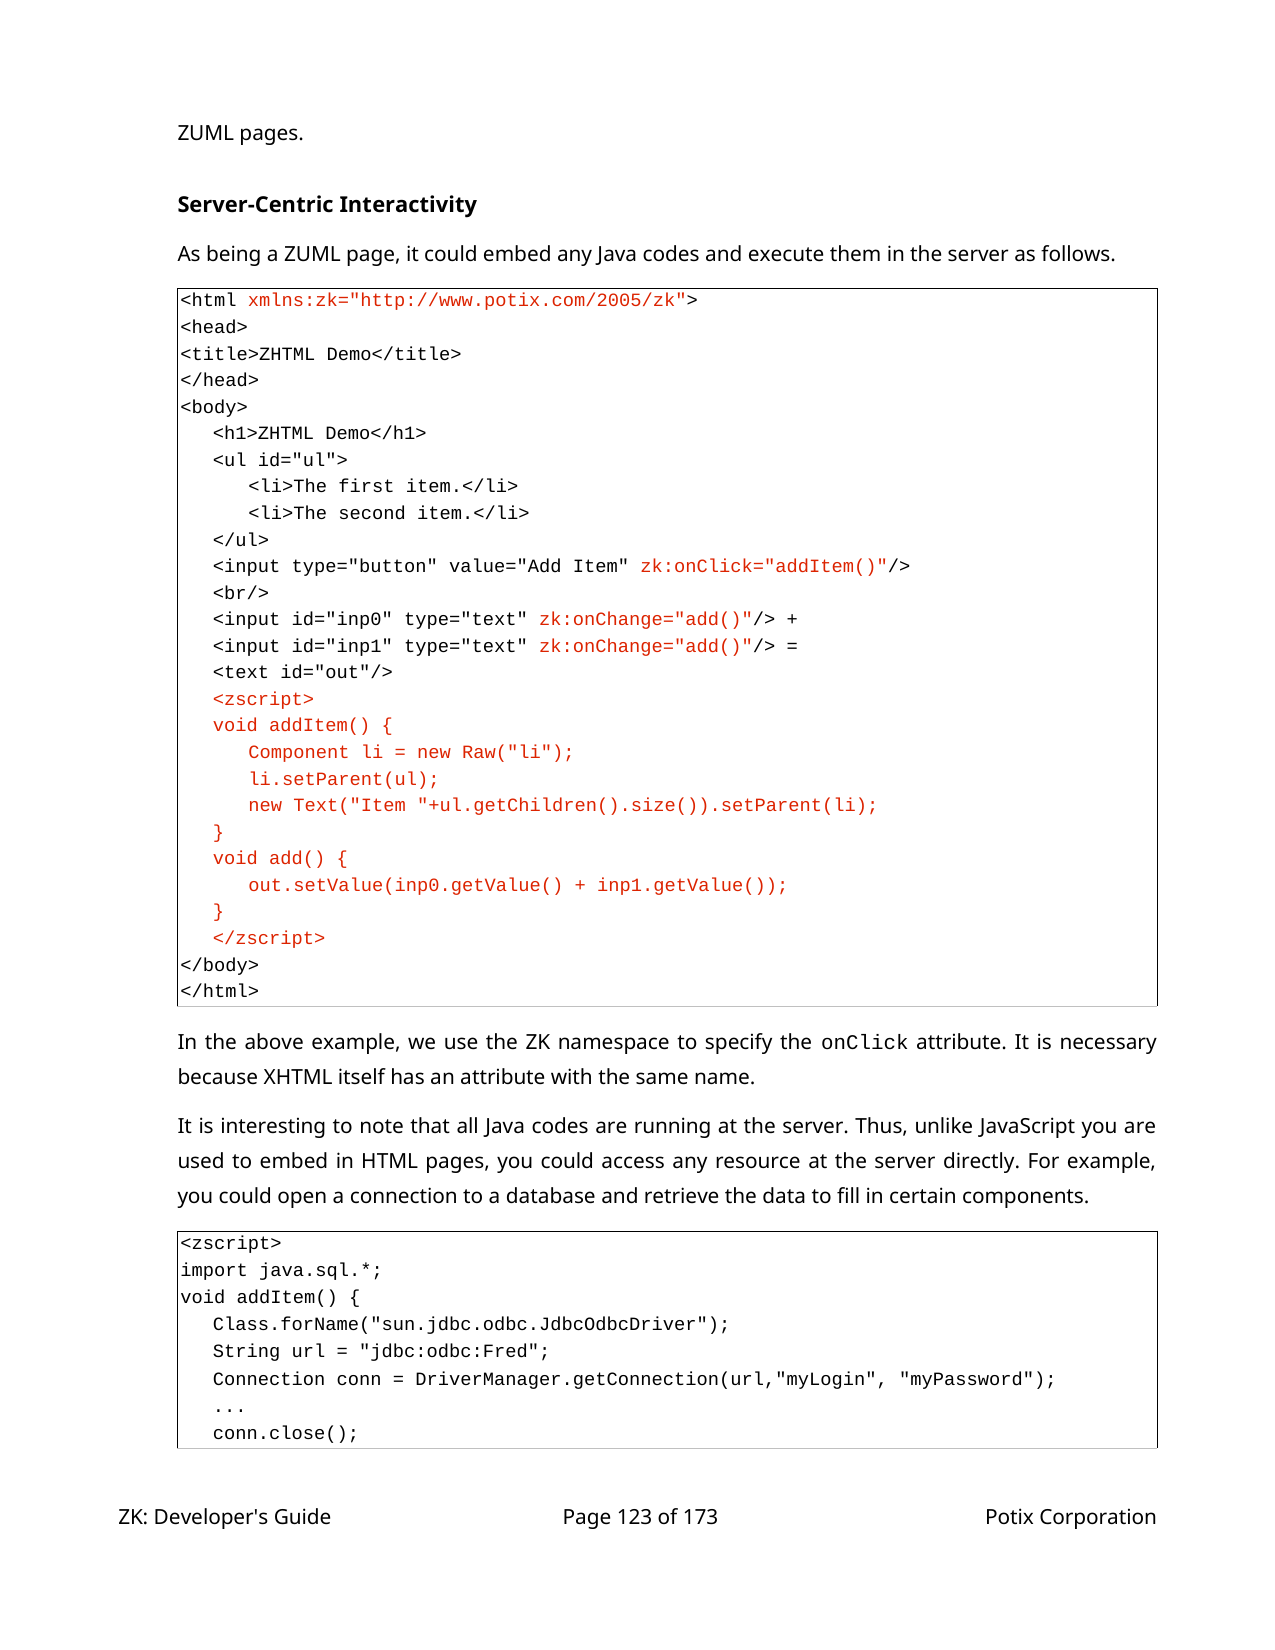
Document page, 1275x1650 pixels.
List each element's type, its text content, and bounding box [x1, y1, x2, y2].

subtitle Server-Centric Interactivity [177, 189, 1157, 219]
text It is interesting to note that all Java codes are running at the server. Thus, unlike JavaScript you are used to embed in HTML pages, you could access any resource at the server directly. For example, you could open a connection to a database and retrieve the data to fill in certain components. [177, 1111, 1157, 1210]
text As being a ZUML page, it could embed any Java codes and execute them in the server as follows. [177, 239, 1157, 268]
text <zscript> [178, 1232, 1157, 1255]
text void addItem() { [178, 1285, 1157, 1309]
text conn.close(); [178, 1421, 1157, 1448]
text import java.sql.*; [178, 1258, 1157, 1282]
text <html xmlns:zk="http://www.potix.com/2005/zk"> <head> <title>ZHTML Demo</title> </head> <body> <h1>ZHTML Demo</h1> <ul id="ul"> <li>The first item.</li> <li>The second item.</li> </ul> <input type="button" value="Add Item" zk:onClick="addItem()"/> <br/> <input id="inp0" type="text" zk:onChange="add()"/> + <input id="inp1" type="text" zk:onChange="add()"/> = <text id="out"/> <zscript> void addItem() { Component li = new Raw("li"); li.setParent(ul); new Text("Item "+ul.getChildren().size()).setParent(li); } void add() { out.setValue(inp0.getValue() + inp1.getValue()); } </zscript> </body> </html> [178, 289, 1157, 1006]
text ZUML pages. [177, 118, 1157, 146]
text String url = "jdbc:odbc:Fred"; [178, 1339, 1157, 1363]
text In the above example, we use the ZK namespace to specify the onClick attribute. It is necessary because XHTML itself has an attribute with the same name. [177, 1027, 1157, 1091]
text Connection conn = DriverManager.getConnection(url,"myLogin", "myPassword"); [178, 1366, 1157, 1391]
text Class.forName("sun.jdbc.odbc.JdbcOdbcDriver"); [178, 1312, 1157, 1336]
text ... [178, 1394, 1157, 1418]
